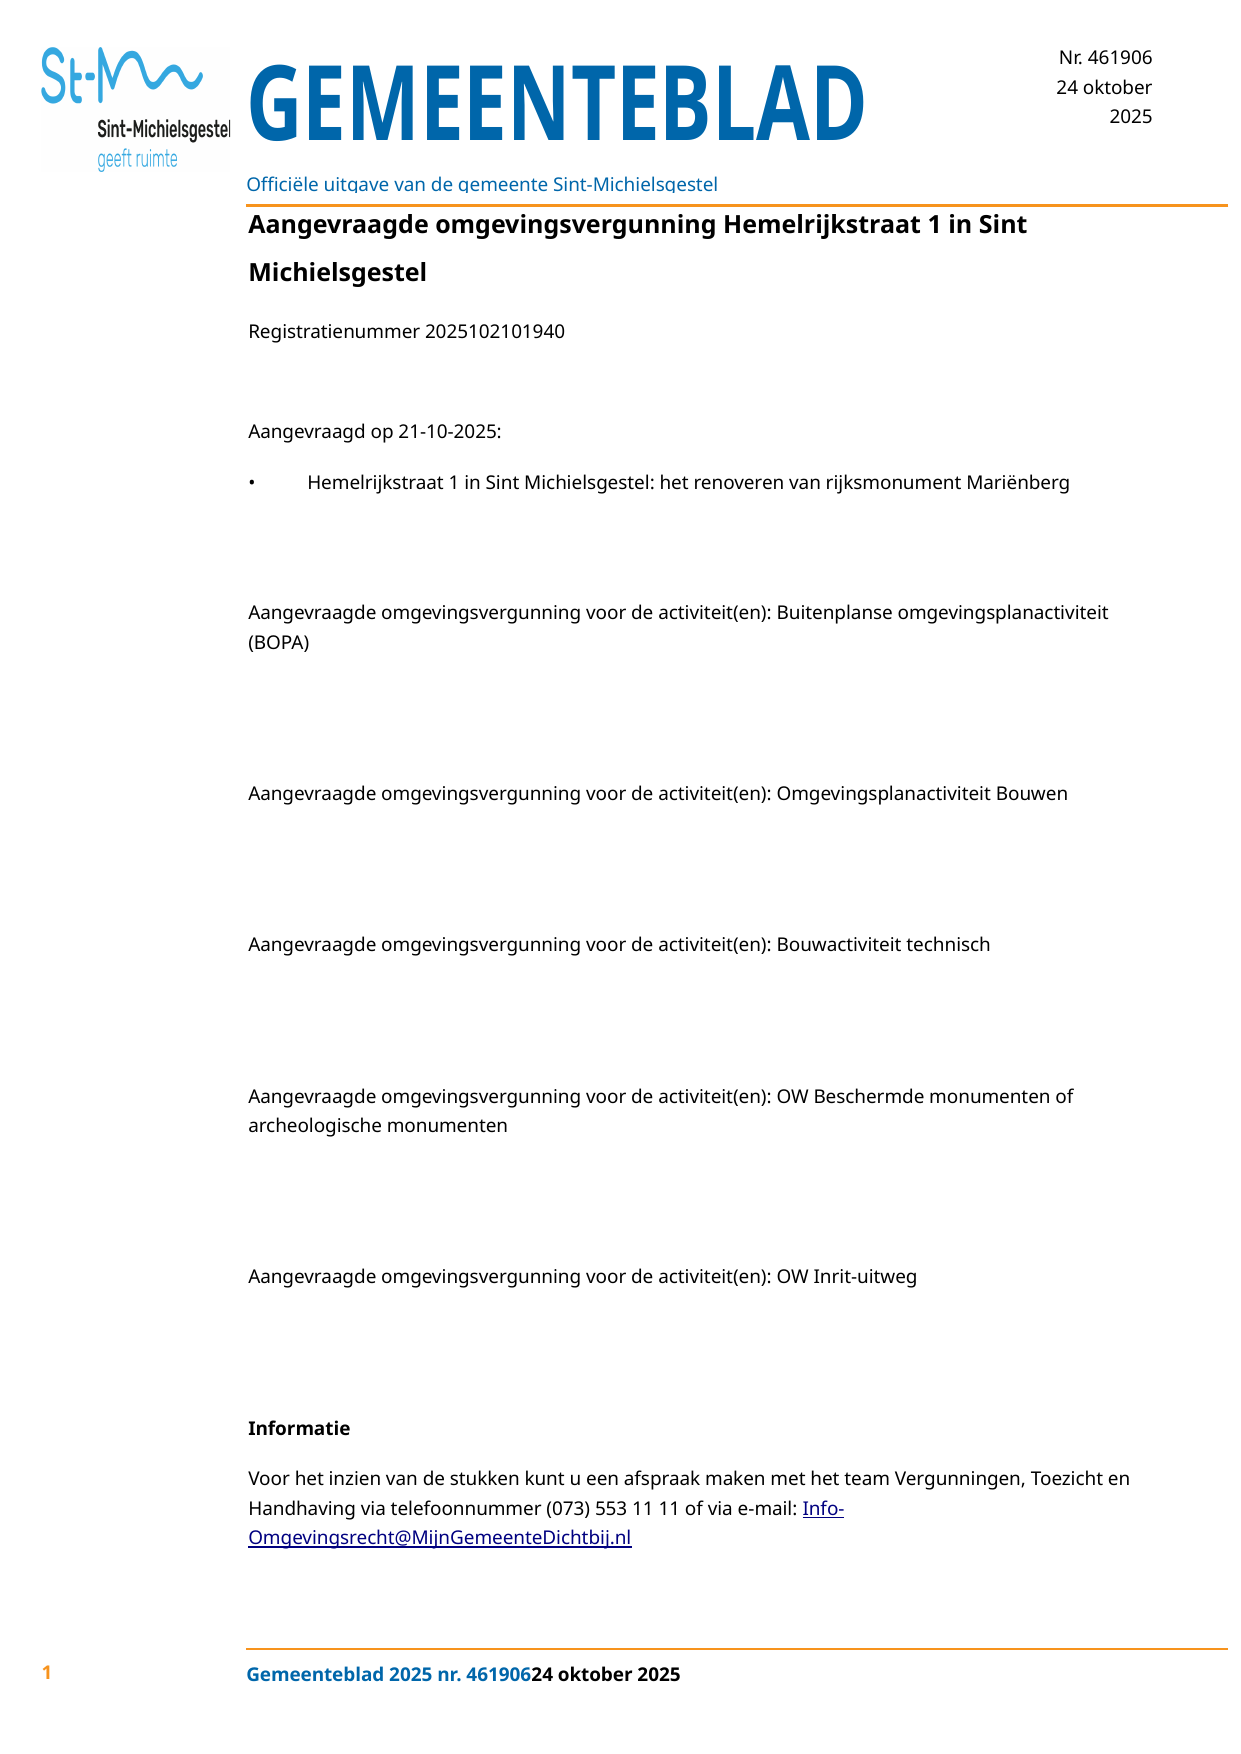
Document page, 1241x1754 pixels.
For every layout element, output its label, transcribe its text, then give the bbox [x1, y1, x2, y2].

text Aangevraagde omgevingsvergunning voor de activiteit(en): Bouwactiviteit technisch [248, 932, 1152, 957]
text Aangevraagde omgevingsvergunning voor de activiteit(en): OW Beschermde monumenten of archeologische monumenten [248, 1083, 1152, 1138]
text Aangevraagde omgevingsvergunning voor de activiteit(en): Buitenplanse omgevingsplanactiviteit (BOPA) [248, 599, 1152, 655]
text Aangevraagde omgevingsvergunning voor de activiteit(en): OW Inrit-uitweg [248, 1264, 1152, 1289]
list Hemelrijkstraat 1 in Sint Michielsgestel: het renoveren van rijksmonument Mariënberg [248, 469, 1152, 495]
text Aangevraagde omgevingsvergunning voor de activiteit(en): Omgevingsplanactiviteit Bouwen [248, 780, 1152, 806]
text Aangevraagde omgevingsvergunning Hemelrijkstraat 1 in Sint Michielsgestel [248, 207, 1152, 288]
text Informatie [248, 1415, 1152, 1441]
picture [41, 47, 231, 172]
text Registratienummer 2025102101940 [248, 318, 1152, 344]
text Voor het inzien van de stukken kunt u een afspraak maken met het team Vergunningen, Toezicht en Handhaving via telefoonnummer (073) 553 11 11 of via e-mail: Info-Omgevingsrecht@MijnGemeenteDichtbij.nl [248, 1465, 1152, 1550]
text Aangevraagd op 21-10-2025: [248, 419, 1152, 444]
